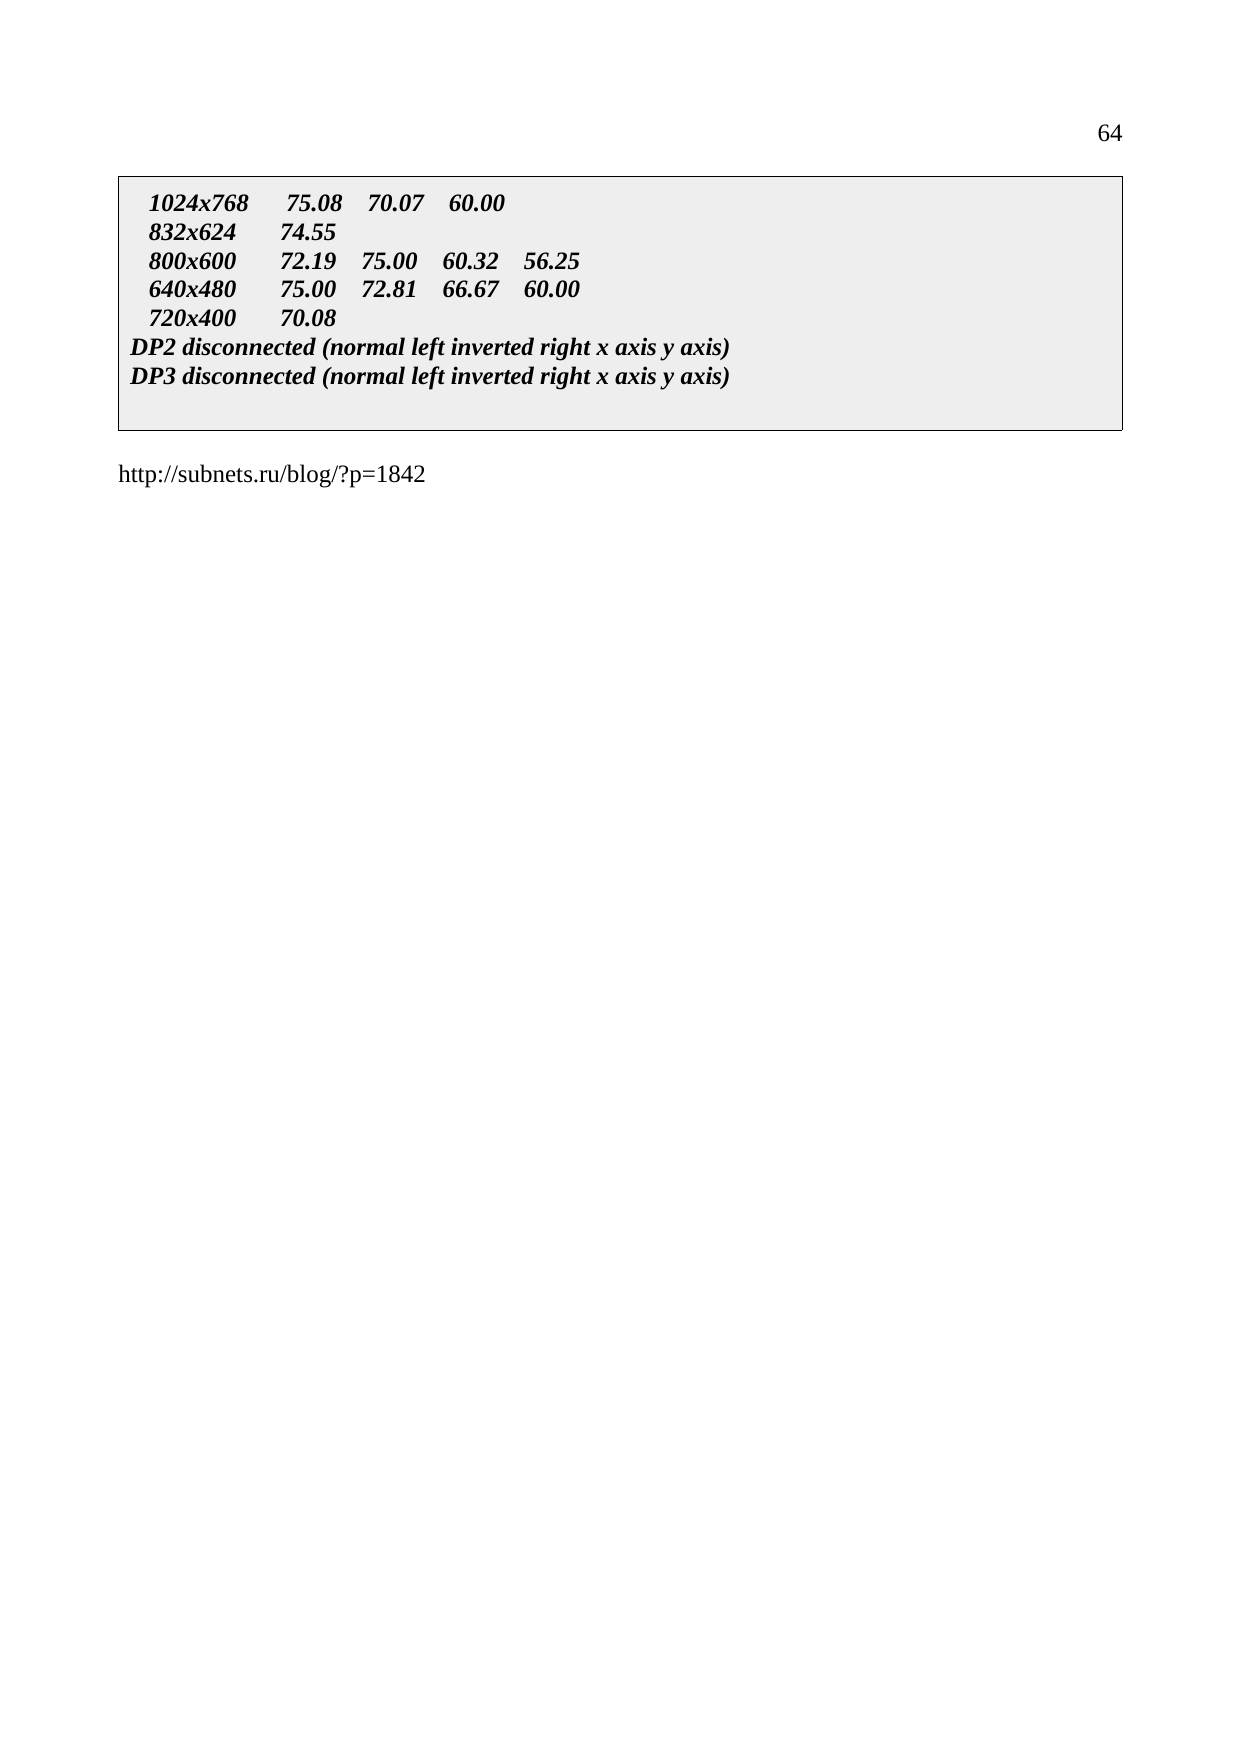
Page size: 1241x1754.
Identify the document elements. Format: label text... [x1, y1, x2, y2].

text 1024x768 75.08 70.07 60.00 [119, 177, 1122, 205]
text 720x400 70.08 [119, 291, 1122, 320]
text http://subnets.ru/blog/?p=1842 [118, 459, 1122, 488]
text DP3 disconnected (normal left inverted right x axis y axis) [119, 349, 1122, 378]
text 800x600 72.19 75.00 60.32 56.25 [119, 234, 1122, 263]
text DP2 disconnected (normal left inverted right x axis y axis) [119, 320, 1122, 349]
text 832x624 74.55 [119, 205, 1122, 234]
text 640x480 75.00 72.81 66.67 60.00 [119, 263, 1122, 291]
